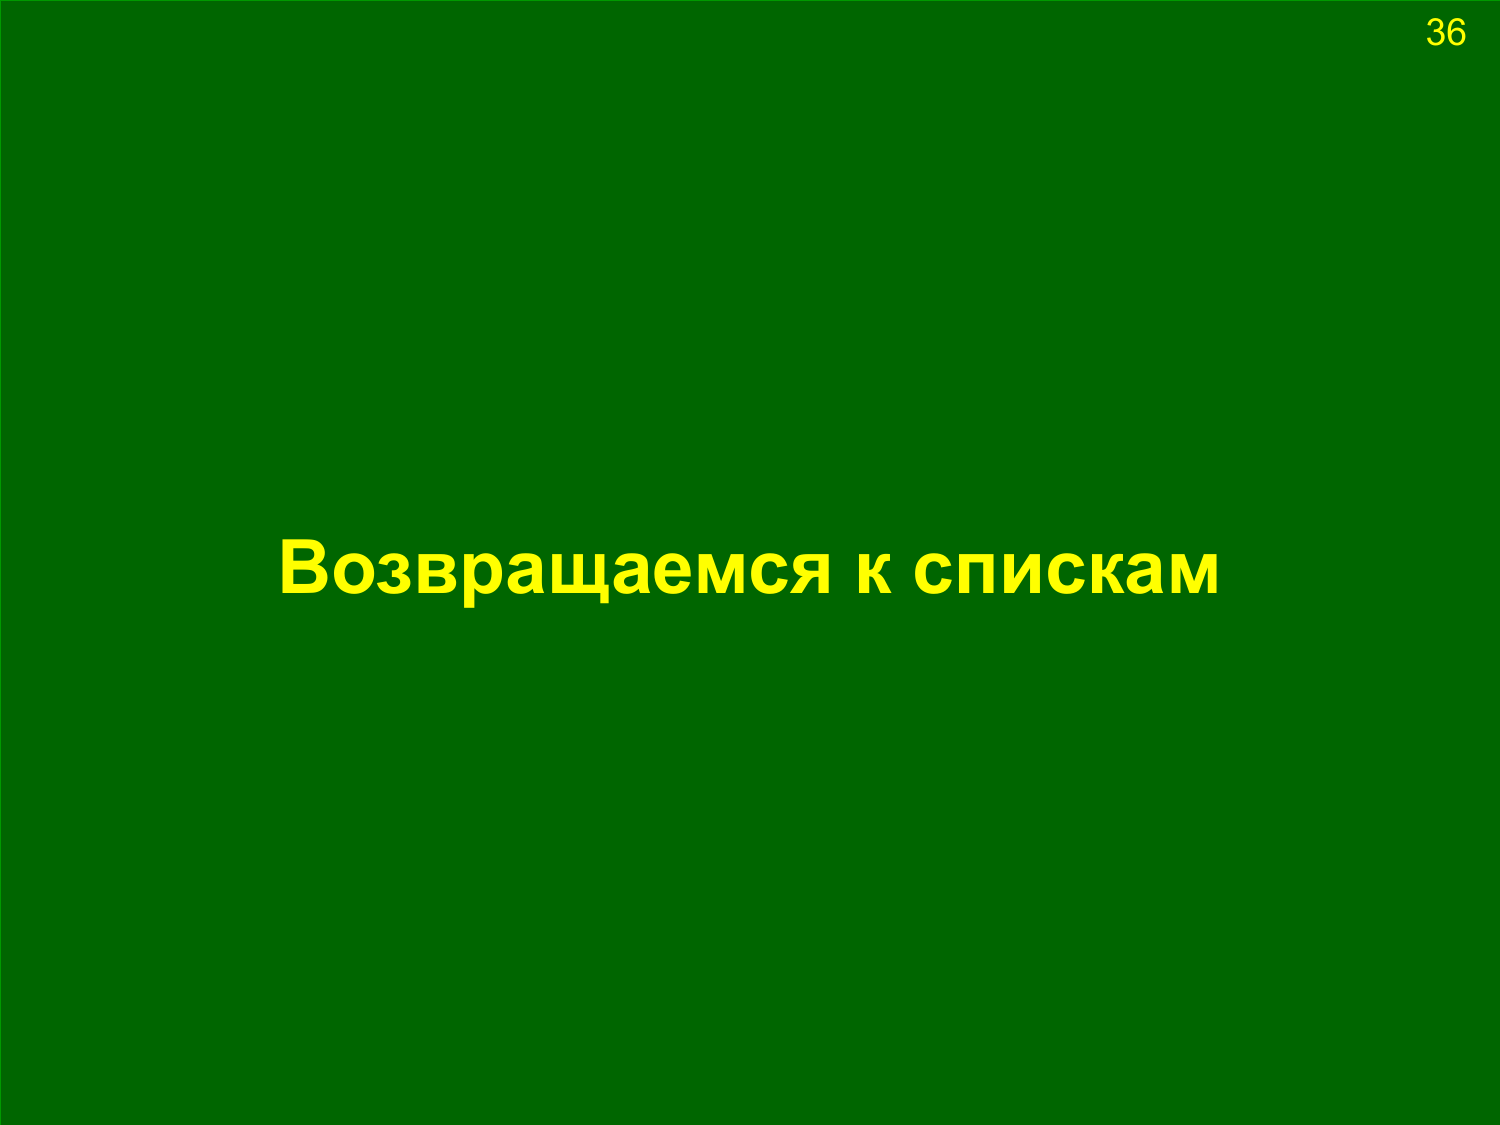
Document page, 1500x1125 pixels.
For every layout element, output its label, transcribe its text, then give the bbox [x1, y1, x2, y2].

title Возвращаемся к спискам [75, 473, 1425, 662]
